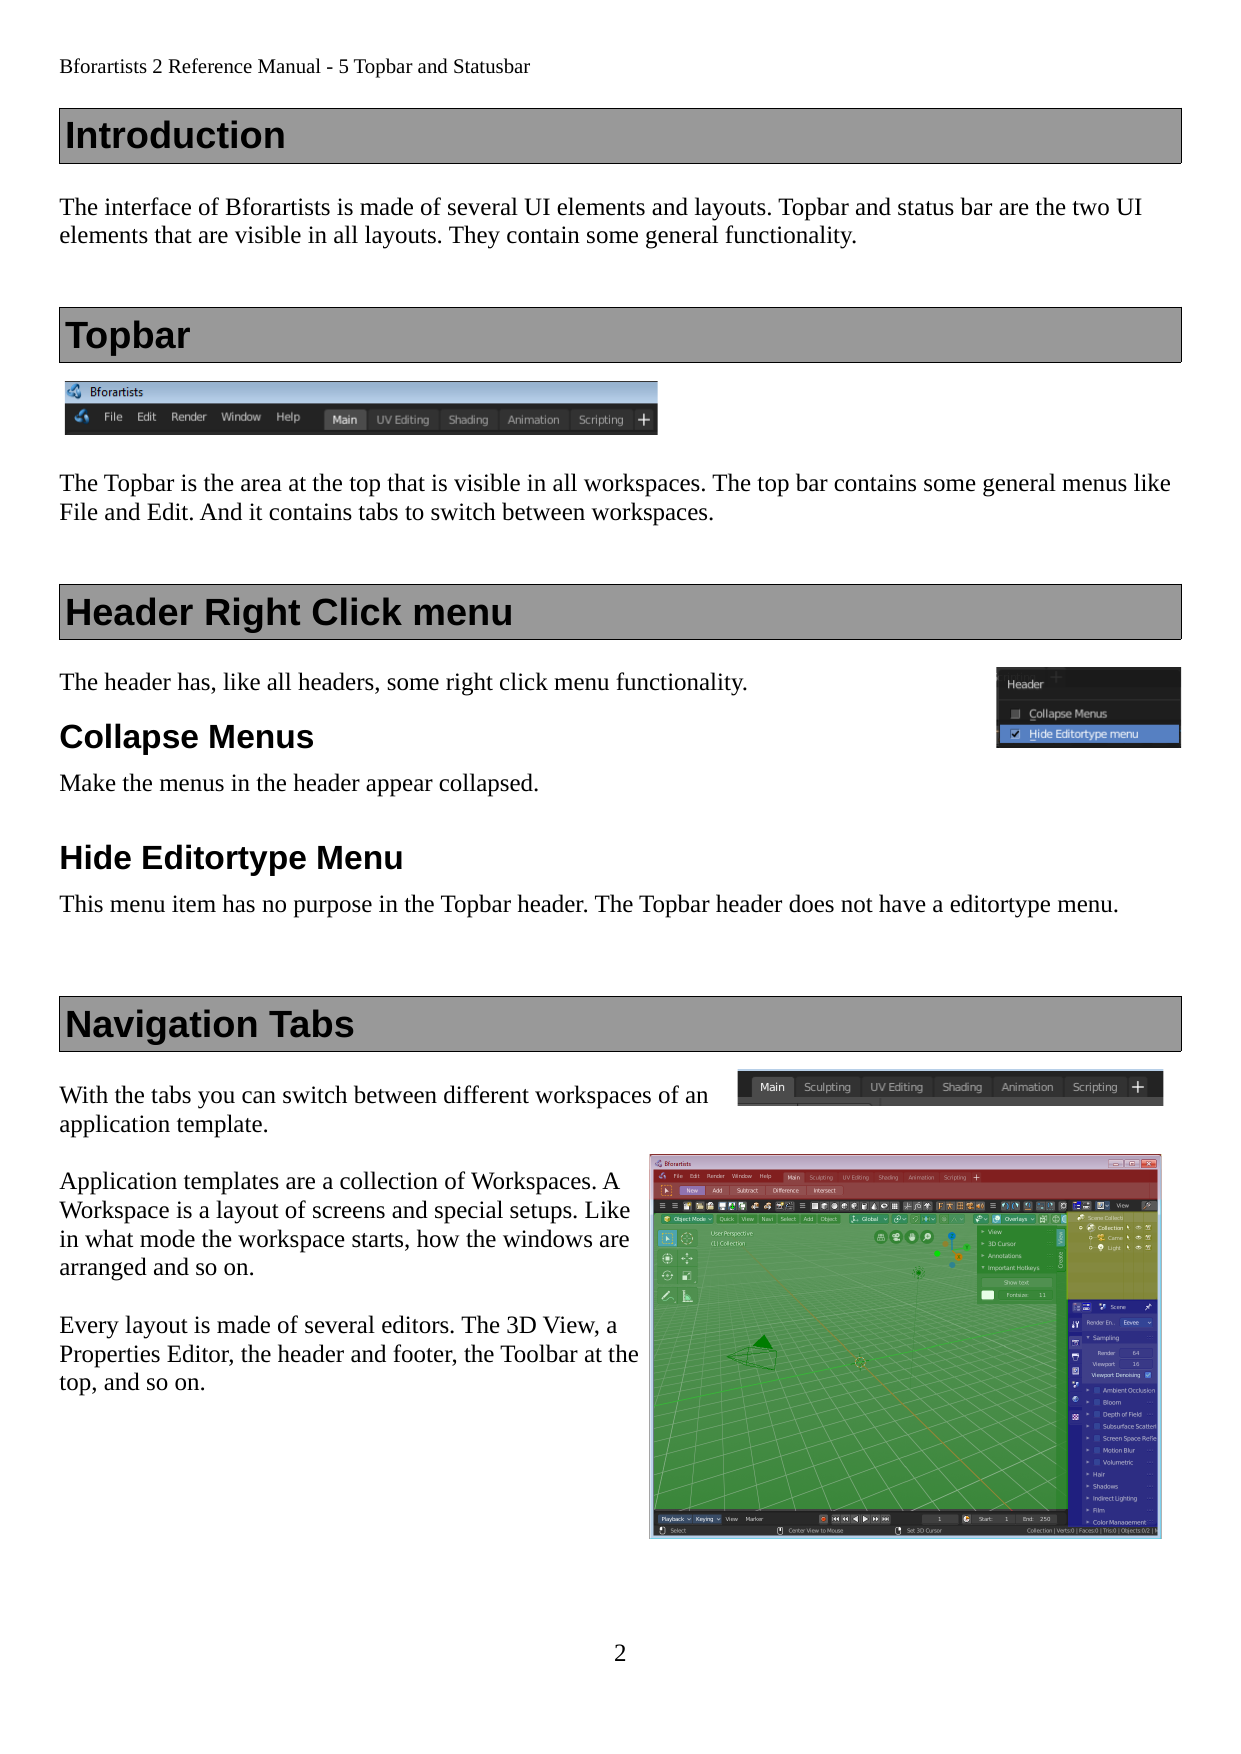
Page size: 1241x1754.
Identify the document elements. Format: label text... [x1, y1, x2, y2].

picture [649, 1154, 1162, 1539]
picture [737, 1069, 1164, 1106]
text Every layout is made of several editors. The 3D View, a Properties Editor, the header and footer, the Toolbar at the top, and so on. [59, 1310, 649, 1396]
text The interface of Bforartists is made of several UI elements and layouts. Topbar and status bar are the two UI elements that are visible in all layouts. They contain some general functionality. [59, 192, 1181, 249]
text Make the menus in the header appear collapsed. [59, 768, 1181, 797]
table_header Navigation Tabs [60, 997, 1181, 1051]
subtitle Hide Editortype Menu [59, 838, 1181, 877]
text Application templates are a collection of Workspaces. A Workspace is a layout of screens and special setups. Like in what mode the workspace starts, how the windows are arranged and so on. [59, 1166, 649, 1281]
picture [64, 381, 658, 435]
subtitle Collapse Menus [59, 717, 1181, 756]
list The Topbar is the area at the top that is visible in all workspaces. The top bar contains some general menus like File and Edit. And it contains tabs to switch between workspaces. [59, 468, 1181, 526]
picture [996, 667, 1182, 748]
text The header has, like all headers, some right click menu functionality. [59, 667, 996, 696]
table_header Introduction [60, 109, 1181, 163]
text With the tabs you can switch between different workspaces of an application template. [59, 1080, 1181, 1137]
table_header Header Right Click menu [60, 585, 1181, 639]
text This menu item has no purpose in the Topbar header. The Topbar header does not have a editortype menu. [59, 889, 1181, 918]
table_header Topbar [60, 308, 1181, 362]
